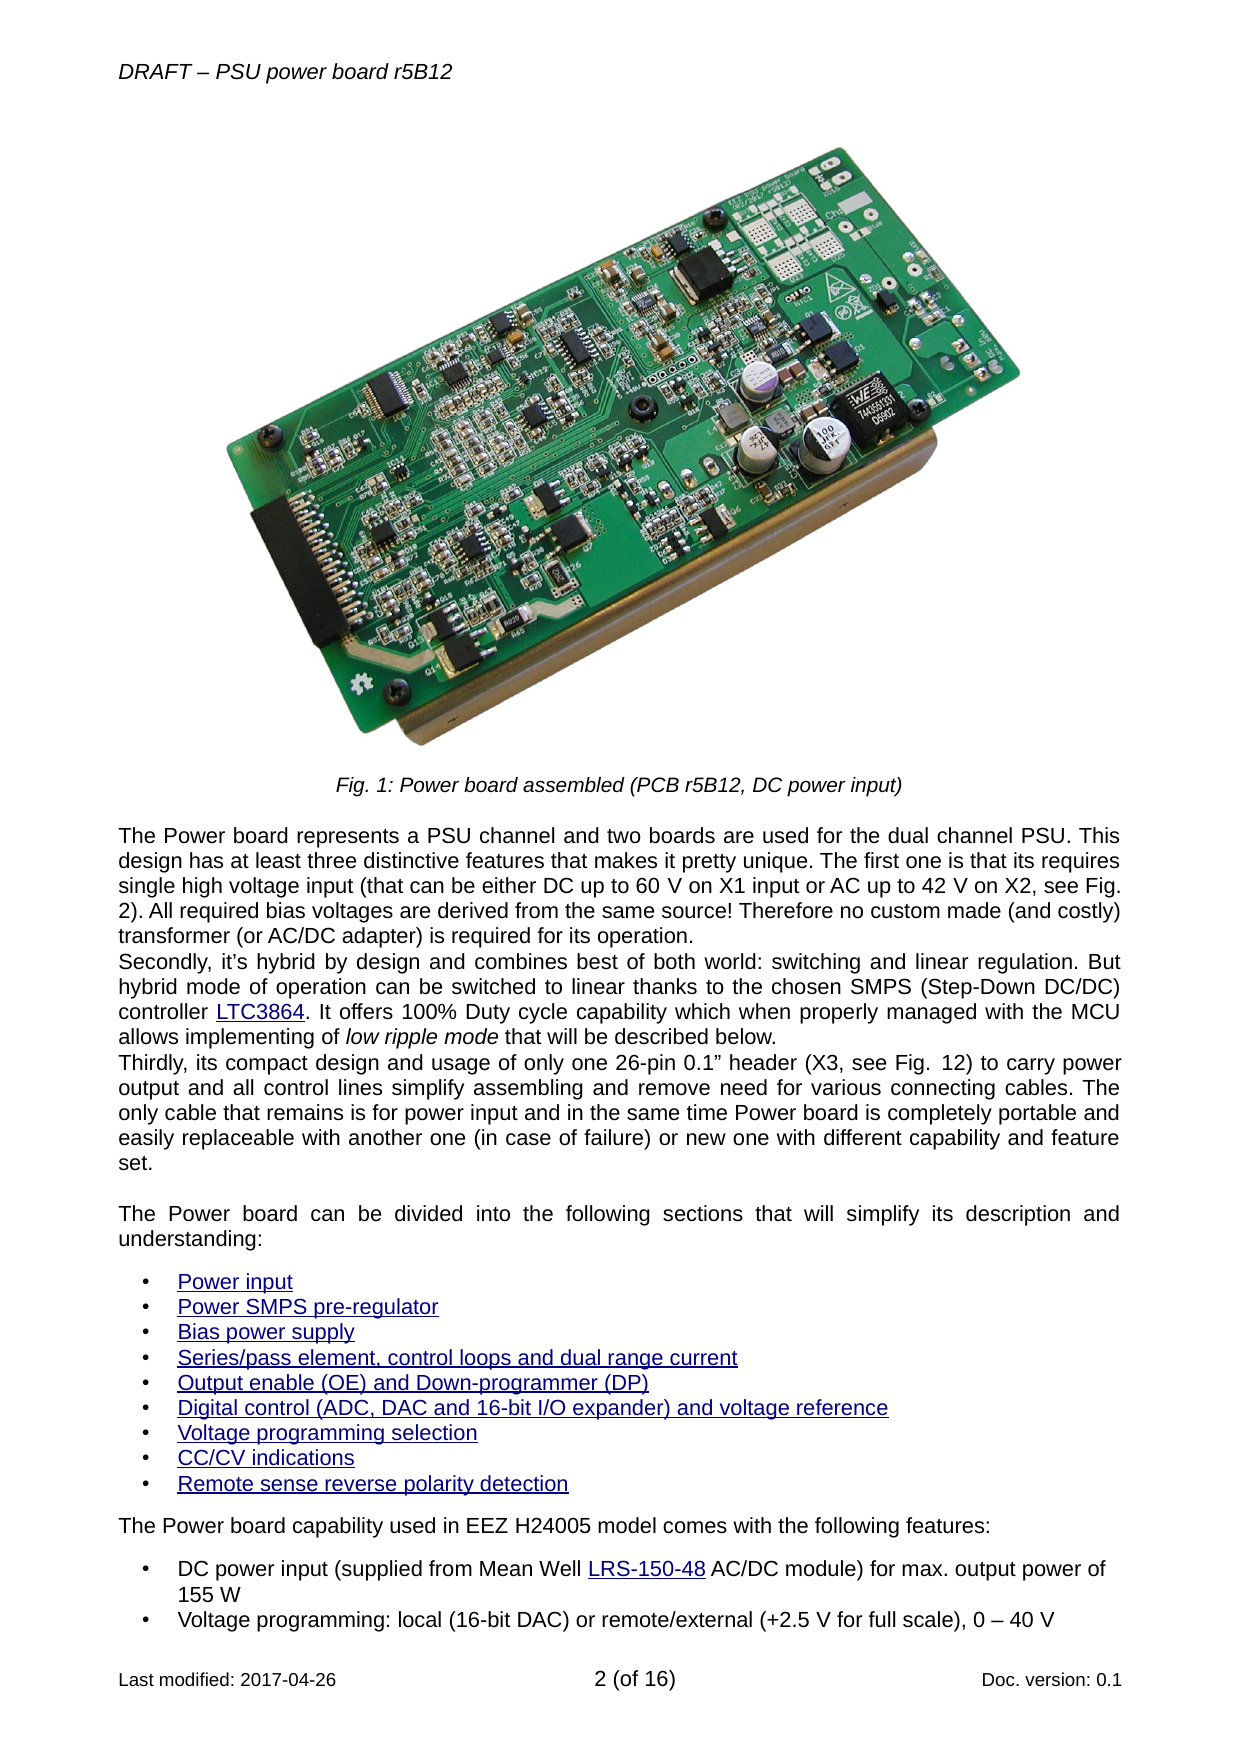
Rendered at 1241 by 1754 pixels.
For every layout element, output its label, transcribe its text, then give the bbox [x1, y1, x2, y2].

list Voltage programming: local (16-bit DAC) or remote/external (+2.5 V for full scale), 0 – 40 V [142, 1607, 1110, 1632]
text Thirdly, its compact design and usage of only one 26-pin 0.1” header (X3, see Fig. 12) to carry power output and all control lines simplify assembling and remove need for various connecting cables. The only cable that remains is for power input and in the same time Power board is completely portable and easily replaceable with another one (in case of failure) or new one with different capability and feature set. [118, 1049, 1122, 1175]
text The Power board represents a PSU channel and two boards are used for the dual channel PSU. This design has at least three distinctive features that makes it pretty unique. The first one is that its requires single high voltage input (that can be either DC up to 60 V on X1 input or AC up to 42 V on X2, see Fig. 2). All required bias voltages are derived from the same source! Therefore no custom made (and costly) transformer (or AC/DC adapter) is required for its operation. [118, 822, 1122, 948]
list Digital control (ADC, DAC and 16-bit I/O expander) and voltage reference [142, 1395, 1110, 1420]
list Remote sense reverse polarity detection [142, 1470, 1110, 1496]
list Bias power supply [142, 1319, 1110, 1344]
text Fig. 1: Power board assembled (PCB r5B12, DC power input) [207, 756, 1033, 797]
list Voltage programming selection [142, 1420, 1110, 1445]
list Power input [142, 1269, 1110, 1294]
list Series/pass element, control loops and dual range current [142, 1344, 1110, 1369]
list DC power input (supplied from Mean Well LRS-150-48 AC/DC module) for max. output power of 155 W [142, 1556, 1110, 1607]
picture [206, 131, 1034, 756]
list Power SMPS pre-regulator [142, 1294, 1110, 1319]
text The Power board can be divided into the following sections that will simplify its description and understanding: [118, 1201, 1122, 1251]
text The Power board capability used in EEZ H24005 model comes with the following features: [118, 1513, 1122, 1538]
text Secondly, it’s hybrid by design and combines best of both world: switching and linear regulation. But hybrid mode of operation can be switched to linear thanks to the chosen SMPS (Step-Down DC/DC) controller LTC3864. It offers 100% Duty cycle capability which when properly managed with the MCU allows implementing of low ripple mode that will be described below. [118, 948, 1122, 1049]
list CC/CV indications [142, 1445, 1110, 1470]
list Output enable (OE) and Down-programmer (DP) [142, 1369, 1110, 1395]
